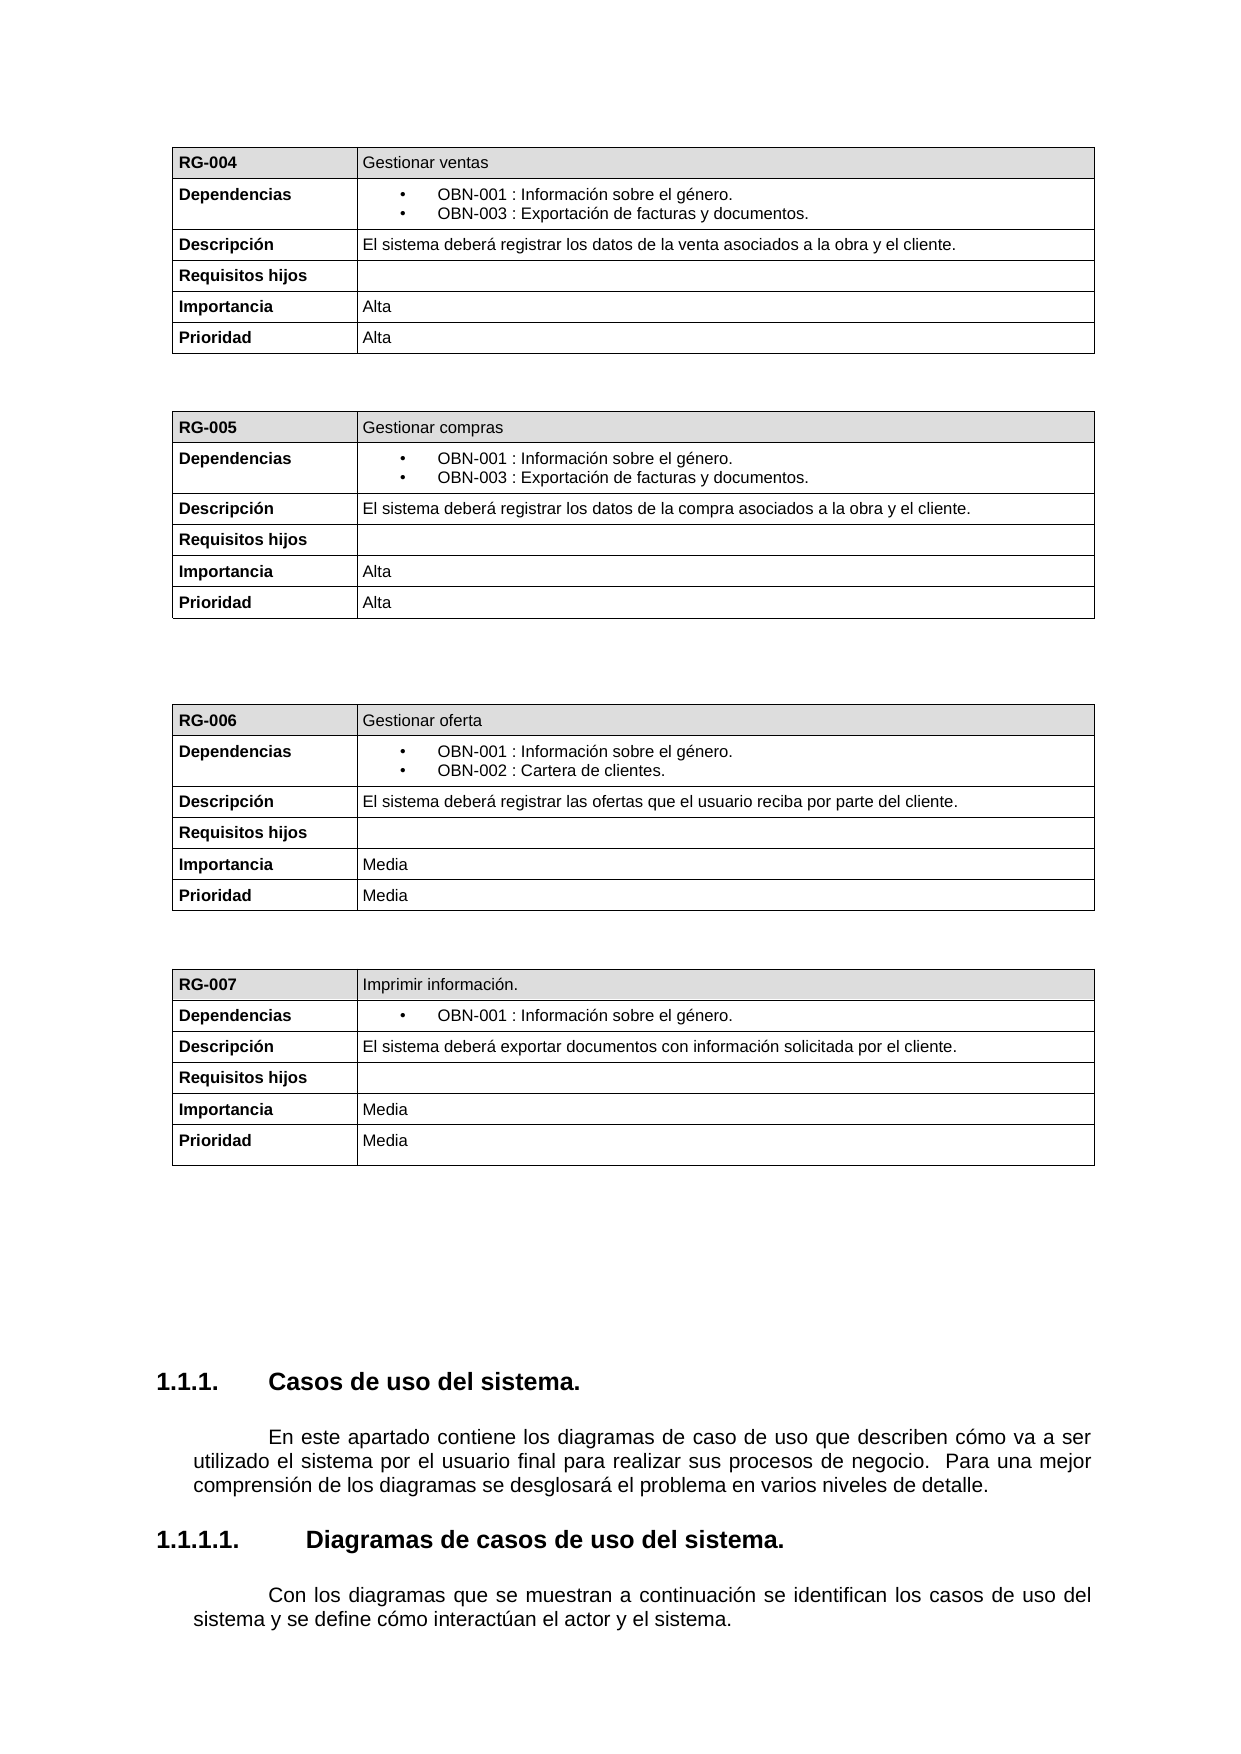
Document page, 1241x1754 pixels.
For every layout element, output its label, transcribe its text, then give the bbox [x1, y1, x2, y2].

table_header Gestionar ventas [358, 148, 1094, 178]
table_header RG-004 [173, 148, 357, 178]
table_cell Dependencias [173, 443, 357, 493]
table_cell Prioridad [173, 880, 357, 910]
table_cell Descripción [173, 230, 357, 260]
table_header Imprimir información. [358, 970, 1094, 999]
table_cell [358, 1063, 1094, 1093]
table_cell Importancia [173, 556, 357, 586]
table_header RG-007 [173, 970, 357, 999]
table_cell Media [358, 849, 1094, 879]
table_header Gestionar compras [358, 412, 1094, 442]
table_cell Alta [358, 292, 1094, 322]
table_cell Prioridad [173, 1125, 357, 1165]
table_cell Requisitos hijos [173, 261, 357, 291]
table_cell Importancia [173, 292, 357, 322]
table_cell Importancia [173, 1094, 357, 1124]
table_cell Alta [358, 323, 1094, 353]
table_cell Dependencias [173, 1001, 357, 1031]
list Casos de uso del sistema. [156, 1367, 1093, 1396]
table_cell Alta [358, 587, 1094, 617]
table_cell Descripción [173, 494, 357, 524]
table_cell Requisitos hijos [173, 818, 357, 848]
table_cell [358, 261, 1094, 291]
text En este apartado contiene los diagramas de caso de uso que describen cómo va a ser utilizado el sistema por el usuario final para realizar sus procesos de negocio. Para una mejor comprensión de los diagramas se desglosará el problema en varios niveles de detalle. [193, 1424, 1093, 1496]
table_cell Media [358, 1125, 1094, 1165]
table_cell [358, 818, 1094, 848]
table_cell Media [358, 880, 1094, 910]
table_cell Prioridad [173, 323, 357, 353]
table_cell Dependencias [173, 179, 357, 228]
table_cell Descripción [173, 787, 357, 817]
table_cell Importancia [173, 849, 357, 879]
table_cell OBN-001 : Información sobre el género. OBN-002 : Cartera de clientes. [358, 736, 1094, 786]
table_cell El sistema deberá exportar documentos con información solicitada por el cliente. [358, 1032, 1094, 1062]
table_cell Alta [358, 556, 1094, 586]
table_cell Dependencias [173, 736, 357, 786]
table_cell [358, 525, 1094, 555]
table_cell OBN-001 : Información sobre el género. OBN-003 : Exportación de facturas y documentos. [358, 443, 1094, 493]
table_cell Media [358, 1094, 1094, 1124]
table_cell OBN-001 : Información sobre el género. [358, 1001, 1094, 1031]
table_cell Prioridad [173, 587, 357, 617]
text Con los diagramas que se muestran a continuación se identifican los casos de uso del sistema y se define cómo interactúan el actor y el sistema. [193, 1583, 1093, 1631]
table_header RG-005 [173, 412, 357, 442]
table_cell Requisitos hijos [173, 1063, 357, 1093]
table_cell El sistema deberá registrar los datos de la venta asociados a la obra y el cliente. [358, 230, 1094, 260]
table_header Gestionar oferta [358, 705, 1094, 735]
table_header RG-006 [173, 705, 357, 735]
table_cell El sistema deberá registrar las ofertas que el usuario reciba por parte del cliente. [358, 787, 1094, 817]
table_cell Descripción [173, 1032, 357, 1062]
table_cell Requisitos hijos [173, 525, 357, 555]
table_cell OBN-001 : Información sobre el género. OBN-003 : Exportación de facturas y documentos. [358, 179, 1094, 228]
table_cell El sistema deberá registrar los datos de la compra asociados a la obra y el cliente. [358, 494, 1094, 524]
list Diagramas de casos de uso del sistema. [156, 1525, 1093, 1554]
